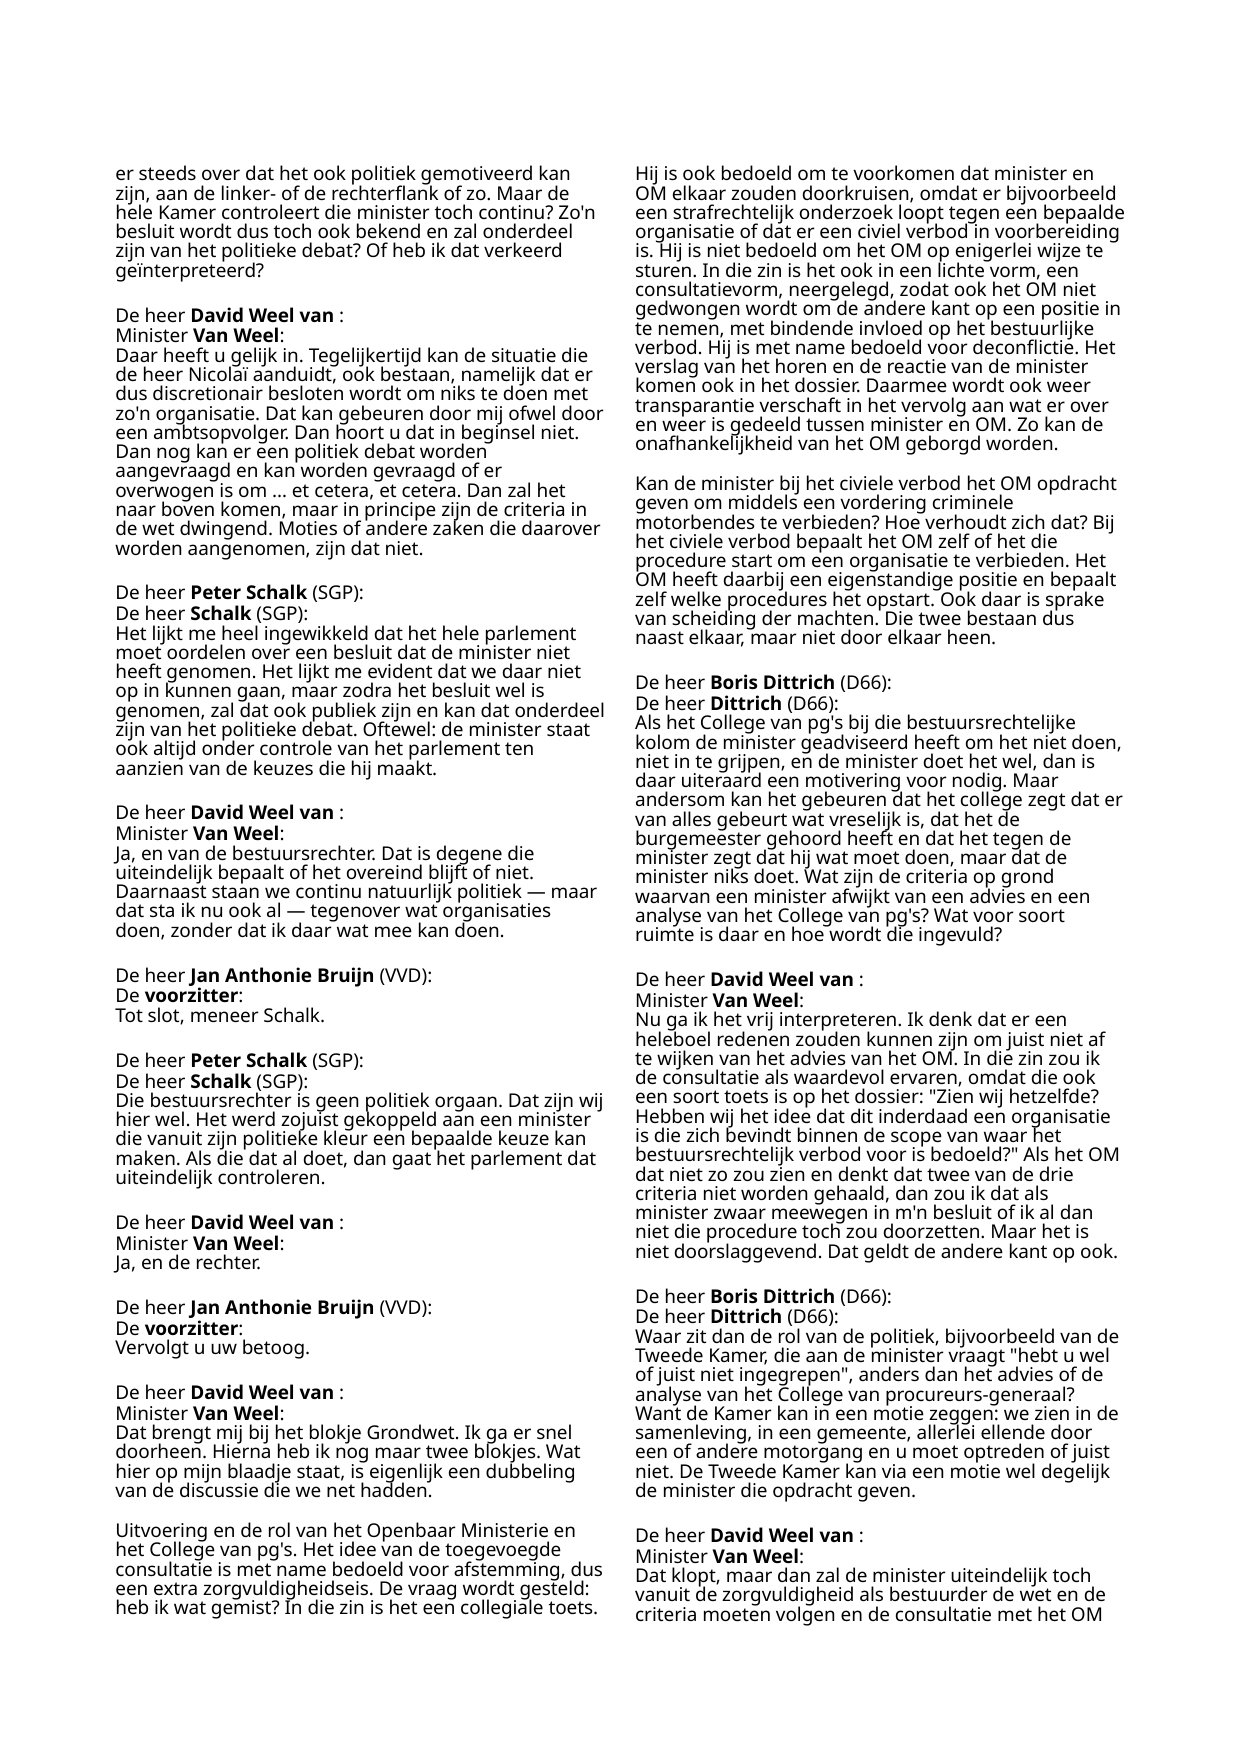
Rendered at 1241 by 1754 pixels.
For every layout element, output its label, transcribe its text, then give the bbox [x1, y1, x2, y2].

text De heer David Weel van : [115, 799, 605, 825]
text Ja, en de rechter. [115, 1254, 605, 1273]
text Uitvoering en de rol van het Openbaar Ministerie en het College van pg's. Het idee van de toegevoegde consultatie is met name bedoeld voor afstemming, dus een extra zorgvuldigheidseis. De vraag wordt gesteld: heb ik wat gemist? In die zin is het een collegiale toets. [115, 1522, 605, 1618]
text De heer Schalk (SGP): [115, 1073, 605, 1092]
text Minister Van Weel: [635, 1548, 1125, 1567]
text De heer Peter Schalk (SGP): [115, 579, 605, 605]
text Die bestuursrechter is geen politiek orgaan. Dat zijn wij hier wel. Het werd zojuist gekoppeld aan een minister die vanuit zijn politieke kleur een bepaalde keuze kan maken. Als die dat al doet, dan gaat het parlement dat uiteindelijk controleren. [115, 1092, 605, 1188]
text De voorzitter: [115, 987, 605, 1007]
text De heer David Weel van : [115, 1209, 605, 1235]
text er steeds over dat het ook politiek gemotiveerd kan zijn, aan de linker- of de rechterflank of zo. Maar de hele Kamer controleert die minister toch continu? Zo'n besluit wordt dus toch ook bekend en zal onderdeel zijn van het politieke debat? Of heb ik dat verkeerd geïnterpreteerd? [115, 165, 605, 281]
text Kan de minister bij het civiele verbod het OM opdracht geven om middels een vordering criminele motorbendes te verbieden? Hoe verhoudt zich dat? Bij het civiele verbod bepaalt het OM zelf of het die procedure start om een organisatie te verbieden. Het OM heeft daarbij een eigenstandige positie en bepaalt zelf welke procedures het opstart. Ook daar is sprake van scheiding der machten. Die twee bestaan dus naast elkaar, maar niet door elkaar heen. [635, 475, 1125, 648]
text De heer Dittrich (D66): [635, 695, 1125, 714]
text Minister Van Weel: [115, 825, 605, 844]
text Hij is ook bedoeld om te voorkomen dat minister en OM elkaar zouden doorkruisen, omdat er bijvoorbeeld een strafrechtelijk onderzoek loopt tegen een bepaalde organisatie of dat er een civiel verbod in voorbereiding is. Hij is niet bedoeld om het OM op enigerlei wijze te sturen. In die zin is het ook in een lichte vorm, een consultatievorm, neergelegd, zodat ook het OM niet gedwongen wordt om de andere kant op een positie in te nemen, met bindende invloed op het bestuurlijke verbod. Hij is met name bedoeld voor deconflictie. Het verslag van het horen en de reactie van de minister komen ook in het dossier. Daarmee wordt ook weer transparantie verschaft in het vervolg aan wat er over en weer is gedeeld tussen minister en OM. Zo kan de onafhankelijkheid van het OM geborgd worden. [635, 165, 1125, 454]
text Dat brengt mij bij het blokje Grondwet. Ik ga er snel doorheen. Hierna heb ik nog maar twee blokjes. Wat hier op mijn blaadje staat, is eigenlijk een dubbeling van de discussie die we net hadden. [115, 1424, 605, 1501]
text De heer Jan Anthonie Bruijn (VVD): [115, 1294, 605, 1320]
text Minister Van Weel: [115, 1405, 605, 1424]
text De heer Peter Schalk (SGP): [115, 1047, 605, 1073]
text Daar heeft u gelijk in. Tegelijkertijd kan de situatie die de heer Nicolaï aanduidt, ook bestaan, namelijk dat er dus discretionair besloten wordt om niks te doen met zo'n organisatie. Dat kan gebeuren door mij ofwel door een ambtsopvolger. Dan hoort u dat in beginsel niet. Dan nog kan er een politiek debat worden aangevraagd en kan worden gevraagd of er overwogen is om … et cetera, et cetera. Dan zal het naar boven komen, maar in principe zijn de criteria in de wet dwingend. Moties of andere zaken die daarover worden aangenomen, zijn dat niet. [115, 347, 605, 559]
text Tot slot, meneer Schalk. [115, 1007, 605, 1026]
text De voorzitter: [115, 1320, 605, 1339]
text De heer David Weel van : [115, 302, 605, 327]
text De heer Dittrich (D66): [635, 1308, 1125, 1328]
text Nu ga ik het vrij interpreteren. Ik denk dat er een heleboel redenen zouden kunnen zijn om juist niet af te wijken van het advies van het OM. In die zin zou ik de consultatie als waardevol ervaren, omdat die ook een soort toets is op het dossier: "Zien wij hetzelfde? Hebben wij het idee dat dit inderdaad een organisatie is die zich bevindt binnen de scope van waar het bestuursrechtelijk verbod voor is bedoeld?" Als het OM dat niet zo zou zien en denkt dat twee van de drie criteria niet worden gehaald, dan zou ik dat als minister zwaar meewegen in m'n besluit of ik al dan niet die procedure toch zou doorzetten. Maar het is niet doorslaggevend. Dat geldt de andere kant op ook. [635, 1011, 1125, 1262]
text Dat klopt, maar dan zal de minister uiteindelijk toch vanuit de zorgvuldigheid als bestuurder de wet en de criteria moeten volgen en de consultatie met het OM [635, 1567, 1125, 1625]
text De heer Boris Dittrich (D66): [635, 669, 1125, 695]
text Minister Van Weel: [115, 327, 605, 347]
text De heer Jan Anthonie Bruijn (VVD): [115, 962, 605, 987]
text De heer Schalk (SGP): [115, 605, 605, 624]
text De heer David Weel van : [635, 1522, 1125, 1548]
text De heer David Weel van : [115, 1379, 605, 1405]
text Als het College van pg's bij die bestuursrechtelijke kolom de minister geadviseerd heeft om het niet doen, niet in te grijpen, en de minister doet het wel, dan is daar uiteraard een motivering voor nodig. Maar andersom kan het gebeuren dat het college zegt dat er van alles gebeurt wat vreselijk is, dat het de burgemeester gehoord heeft en dat het tegen de minister zegt dat hij wat moet doen, maar dat de minister niks doet. Wat zijn de criteria op grond waarvan een minister afwijkt van een advies en een analyse van het College van pg's? Wat voor soort ruimte is daar en hoe wordt die ingevuld? [635, 714, 1125, 946]
text Ja, en van de bestuursrechter. Dat is degene die uiteindelijk bepaalt of het overeind blijft of niet. Daarnaast staan we continu natuurlijk politiek — maar dat sta ik nu ook al — tegenover wat organisaties doen, zonder dat ik daar wat mee kan doen. [115, 844, 605, 941]
text Minister Van Weel: [635, 992, 1125, 1011]
text Waar zit dan de rol van de politiek, bijvoorbeeld van de Tweede Kamer, die aan de minister vraagt "hebt u wel of juist niet ingegrepen", anders dan het advies of de analyse van het College van procureurs-generaal? Want de Kamer kan in een motie zeggen: we zien in de samenleving, in een gemeente, allerlei ellende door een of andere motorgang en u moet optreden of juist niet. De Tweede Kamer kan via een motie wel degelijk de minister die opdracht geven. [635, 1328, 1125, 1501]
text De heer Boris Dittrich (D66): [635, 1283, 1125, 1308]
text Minister Van Weel: [115, 1235, 605, 1254]
text De heer David Weel van : [635, 966, 1125, 992]
text Het lijkt me heel ingewikkeld dat het hele parlement moet oordelen over een besluit dat de minister niet heeft genomen. Het lijkt me evident dat we daar niet op in kunnen gaan, maar zodra het besluit wel is genomen, zal dat ook publiek zijn en kan dat onderdeel zijn van het politieke debat. Oftewel: de minister staat ook altijd onder controle van het parlement ten aanzien van de keuzes die hij maakt. [115, 624, 605, 779]
text Vervolgt u uw betoog. [115, 1339, 605, 1358]
